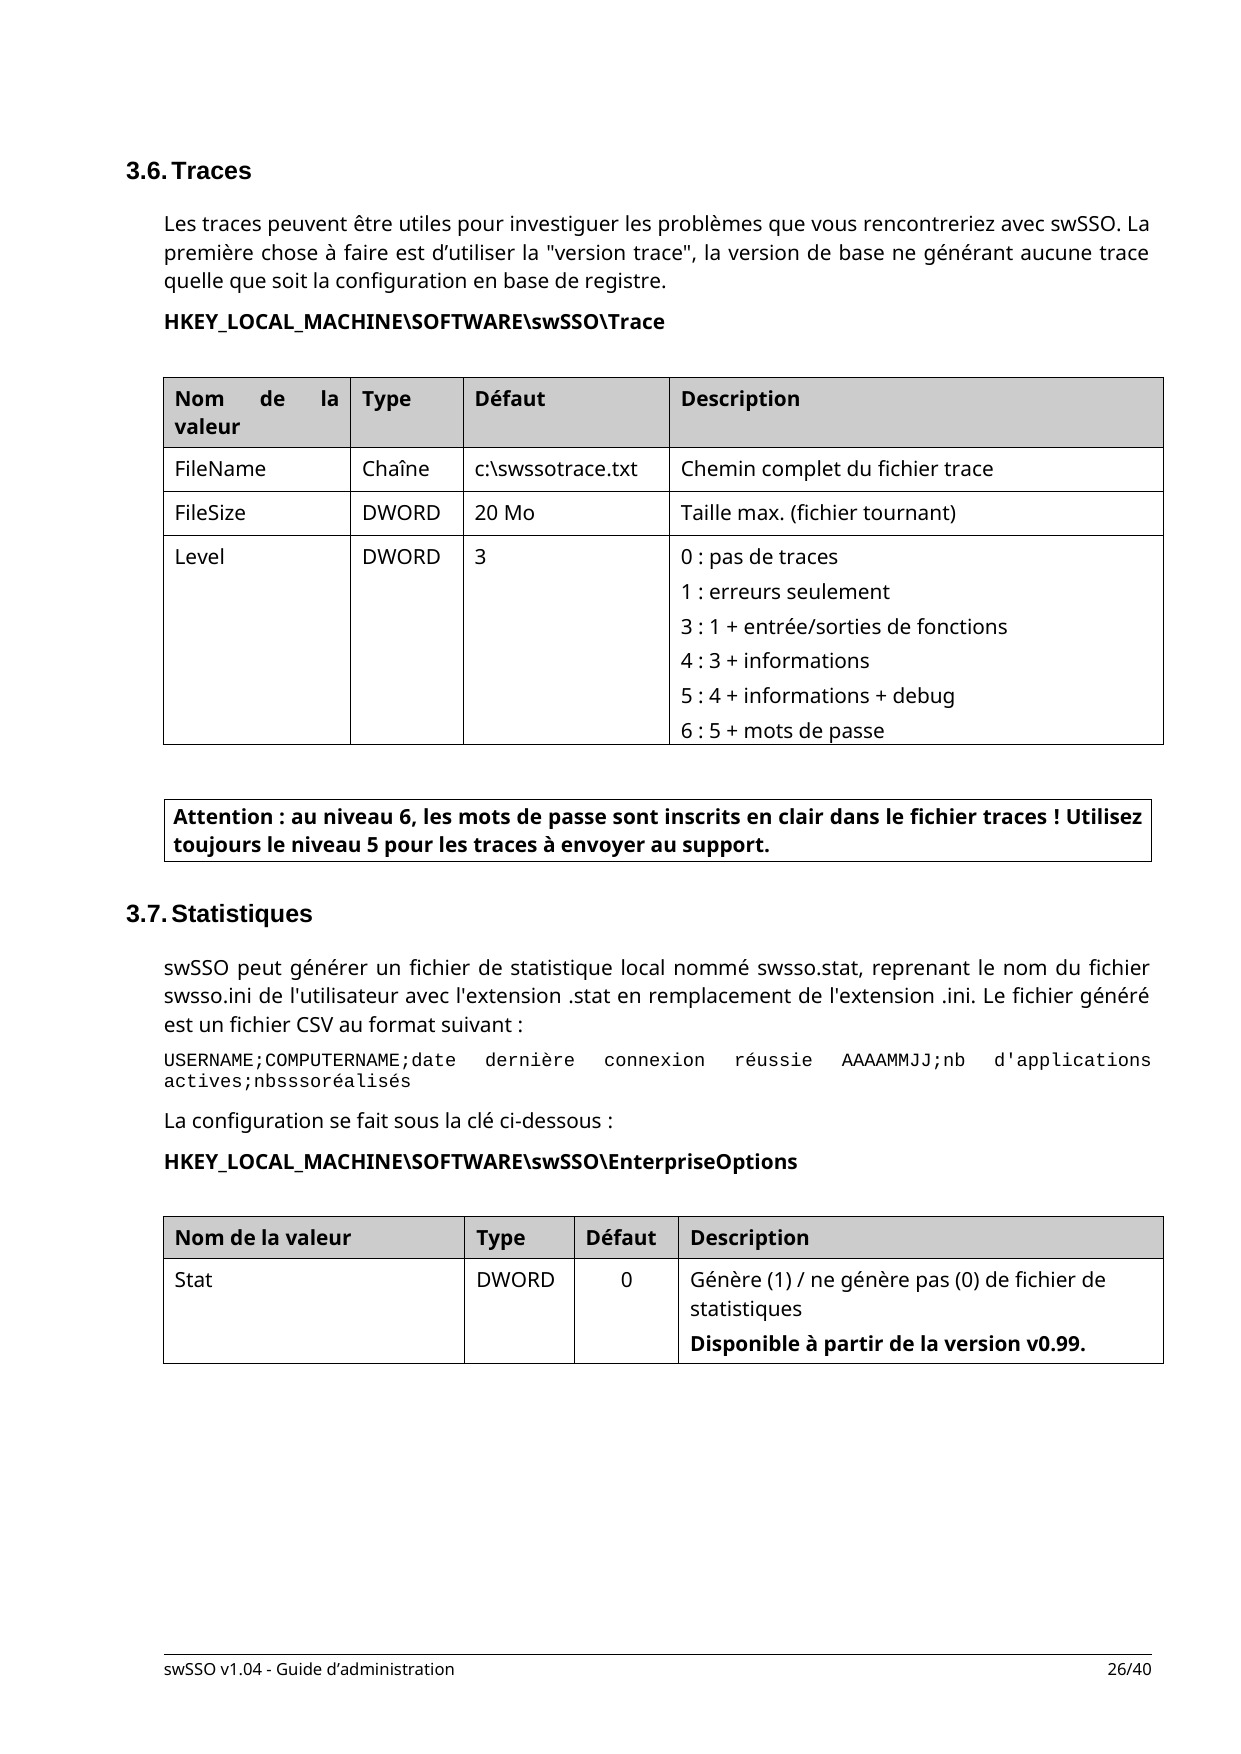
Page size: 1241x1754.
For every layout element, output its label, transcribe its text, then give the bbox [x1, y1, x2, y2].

table_header Description [679, 1217, 1163, 1258]
text HKEY_LOCAL_MACHINE\SOFTWARE\swSSO\EnterpriseOptions [164, 1147, 1152, 1175]
table_cell 20 Mo [464, 492, 669, 535]
subtitle Traces [126, 156, 1152, 184]
table_cell 3 [464, 536, 669, 744]
table_cell DWORD [351, 536, 463, 744]
table_header Nom de la valeur [164, 378, 350, 447]
table_cell FileName [164, 448, 350, 491]
text HKEY_LOCAL_MACHINE\SOFTWARE\swSSO\Trace [164, 307, 1152, 336]
table_header Défaut [464, 378, 669, 447]
table_cell Chaîne [351, 448, 463, 491]
table_cell 0 : pas de traces 1 : erreurs seulement 3 : 1 + entrée/sorties de fonctions 4 : 3 + informations 5 : 4 + informations + debug 6 : 5 + mots de passe [670, 536, 1163, 744]
subtitle Statistiques [126, 899, 1152, 928]
table_header Type [465, 1217, 574, 1258]
table_cell DWORD [465, 1259, 574, 1363]
table_cell 0 [575, 1259, 678, 1363]
table_cell Génère (1) / ne génère pas (0) de fichier de statistiques Disponible à partir de la version v0.99. [679, 1259, 1163, 1363]
text Les traces peuvent être utiles pour investiguer les problèmes que vous rencontreriez avec swSSO. La première chose à faire est d’utiliser la "version trace", la version de base ne générant aucune trace quelle que soit la configuration en base de registre. [164, 209, 1152, 295]
table_cell Level [164, 536, 350, 744]
text swSSO peut générer un fichier de statistique local nommé swsso.stat, reprenant le nom du fichier swsso.ini de l'utilisateur avec l'extension .stat en remplacement de l'extension .ini. Le fichier généré est un fichier CSV au format suivant : [164, 953, 1152, 1038]
table_header Type [351, 378, 463, 447]
table_cell c:\swssotrace.txt [464, 448, 669, 491]
table_header Défaut [575, 1217, 678, 1258]
table_header Description [670, 378, 1163, 447]
table_cell Chemin complet du fichier trace [670, 448, 1163, 491]
table_cell Taille max. (fichier tournant) [670, 492, 1163, 535]
text La configuration se fait sous la clé ci-dessous : [164, 1106, 1152, 1134]
table_header Nom de la valeur [164, 1217, 464, 1258]
table_cell FileSize [164, 492, 350, 535]
table_cell DWORD [351, 492, 463, 535]
text USERNAME;COMPUTERNAME;date dernière connexion réussie AAAAMMJJ;nb d'applications actives;nbsssoréalisés [164, 1051, 1152, 1093]
text Attention : au niveau 6, les mots de passe sont inscrits en clair dans le fichier traces ! Utilisez toujours le niveau 5 pour les traces à envoyer au support. [165, 800, 1151, 861]
table_cell Stat [164, 1259, 464, 1363]
